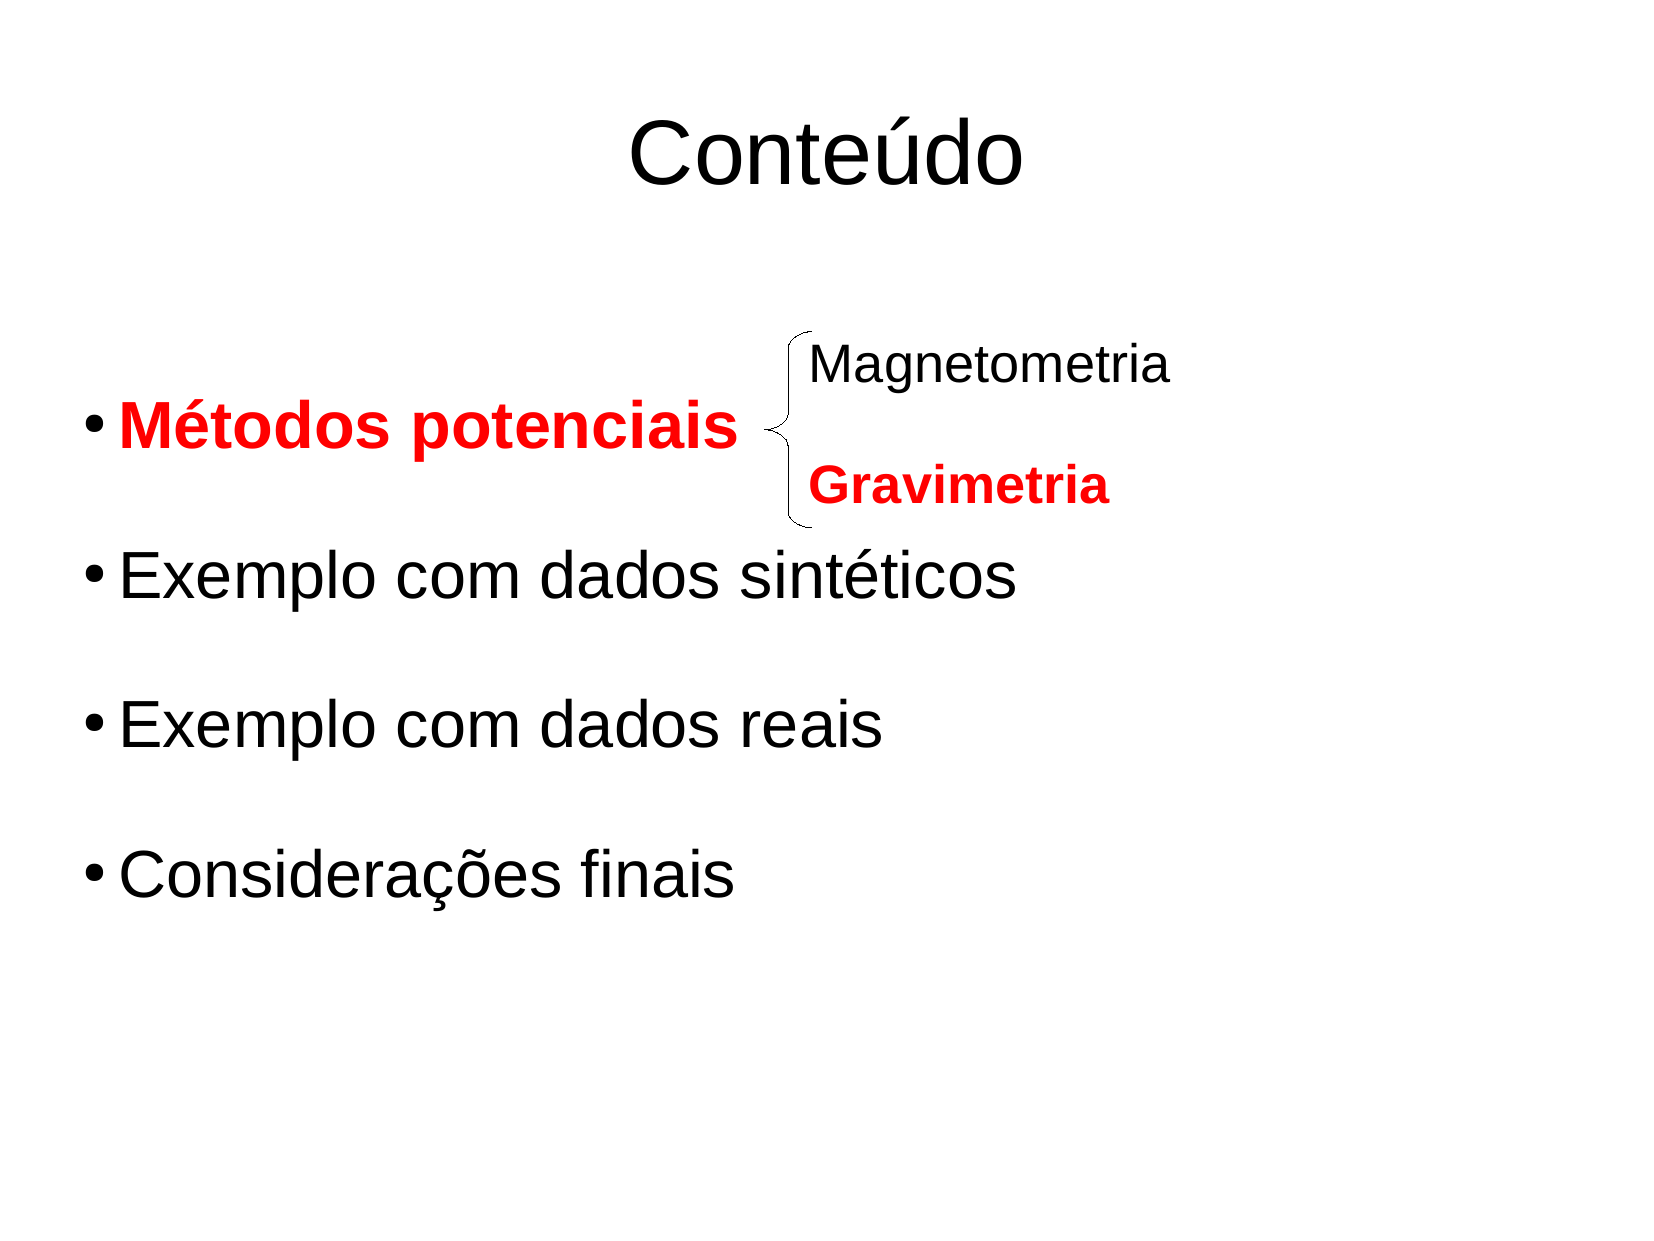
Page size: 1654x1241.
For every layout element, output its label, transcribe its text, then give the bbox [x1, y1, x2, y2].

subtitle Métodos potenciais Exemplo com dados sintéticos Exemplo com dados reais Considerações finais [82, 290, 1571, 1010]
title Conteúdo [82, 49, 1571, 257]
text_box Magnetometria Gravimetria [794, 325, 1291, 523]
